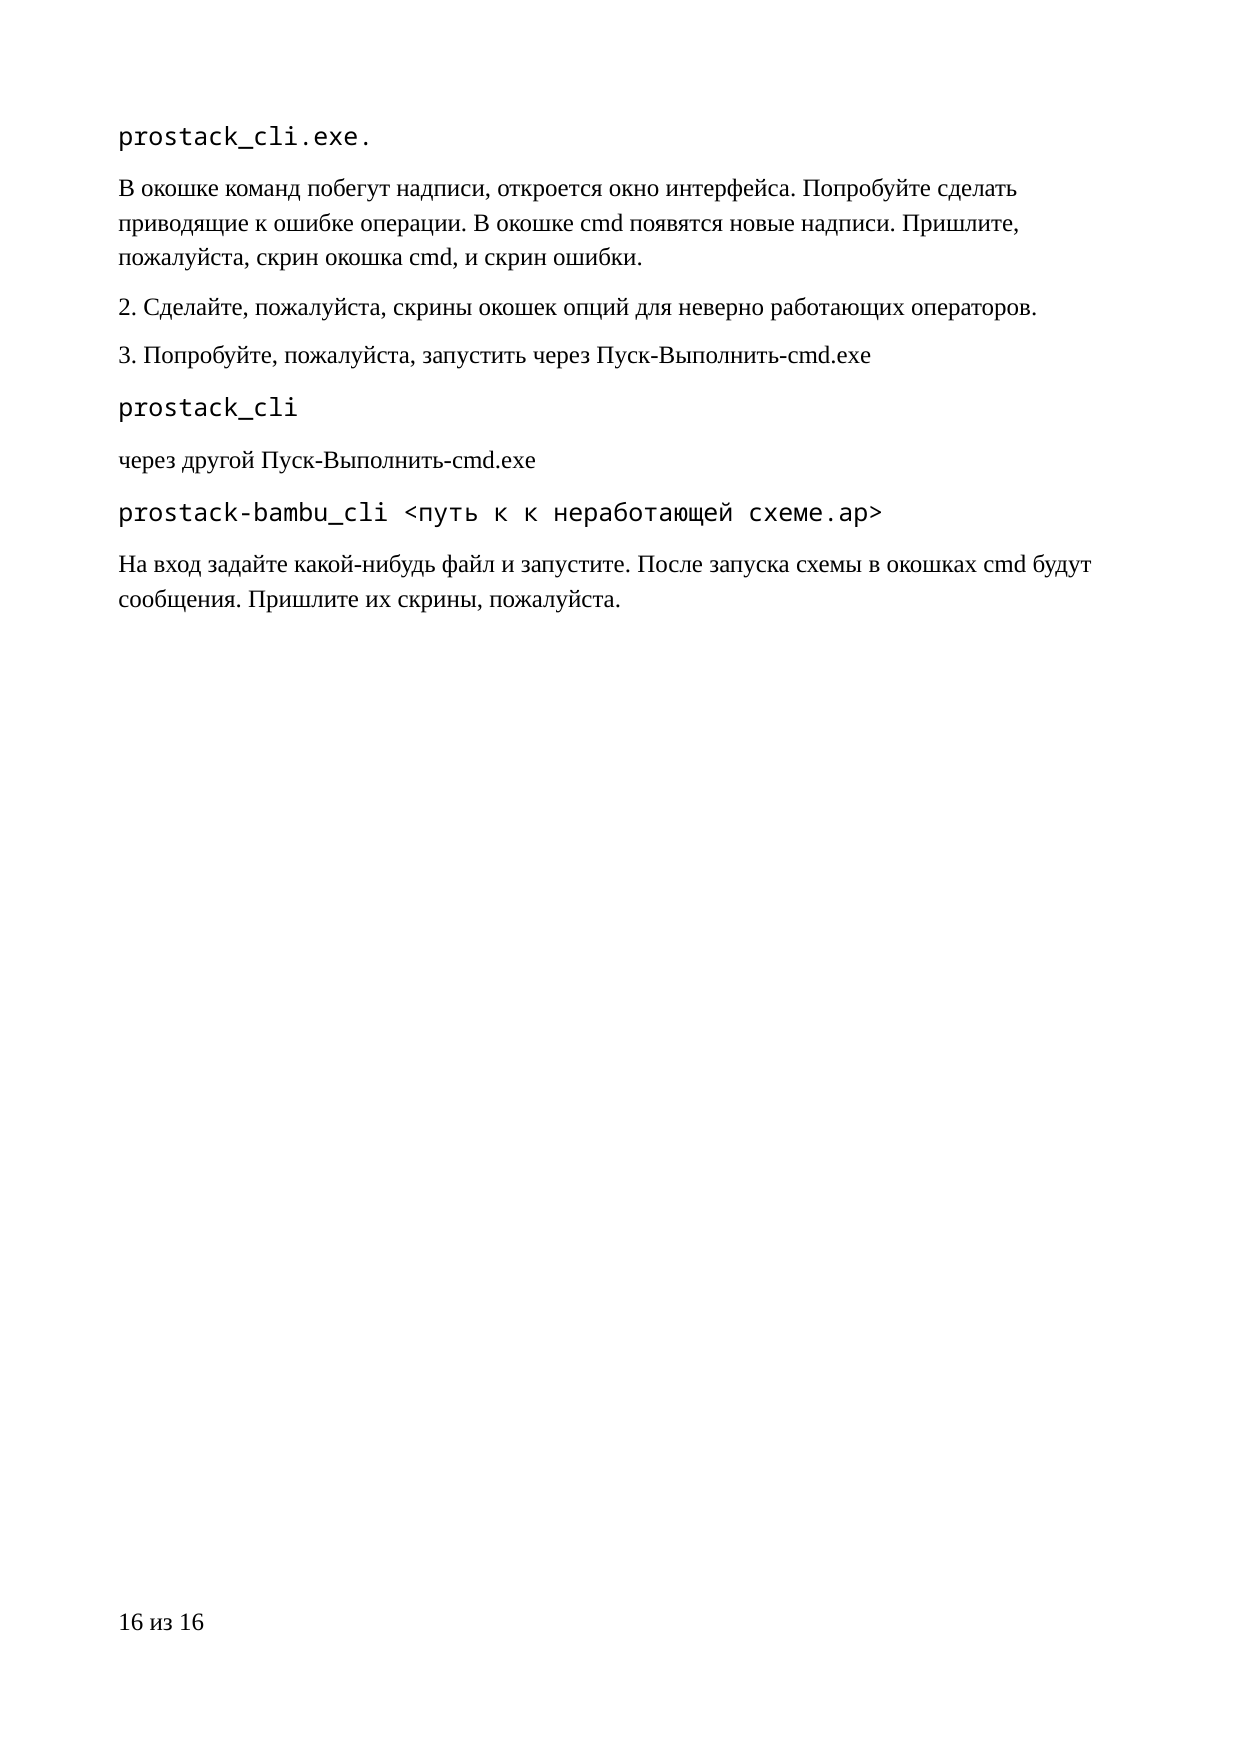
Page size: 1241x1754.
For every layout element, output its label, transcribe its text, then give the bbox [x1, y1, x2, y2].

text prostack_cli.exe. [118, 118, 1122, 152]
text 2. Сделайте, пожалуйста, скрины окошек опций для неверно работающих операторов. [118, 292, 1122, 320]
text В окошке команд побегут надписи, откроется окно интерфейса. Попробуйте сделать приводящие к ошибке операции. В окошке cmd появятся новые надписи. Пришлите, пожалуйста, скрин окошка cmd, и скрин ошибки. [118, 173, 1122, 271]
text 3. Попробуйте, пожалуйста, запустить через Пуск-Выполнить-cmd.exe [118, 341, 1122, 369]
text через другой Пуск-Выполнить-cmd.exe [118, 445, 1122, 474]
text На вход задайте какой-нибудь файл и запустите. После запуска схемы в окошках cmd будут сообщения. Пришлите их скрины, пожалуйста. [118, 549, 1122, 613]
text prostack_cli [118, 390, 1122, 424]
text prostack-bambu_cli <путь к к неработающей схеме.ap> [118, 494, 1122, 528]
